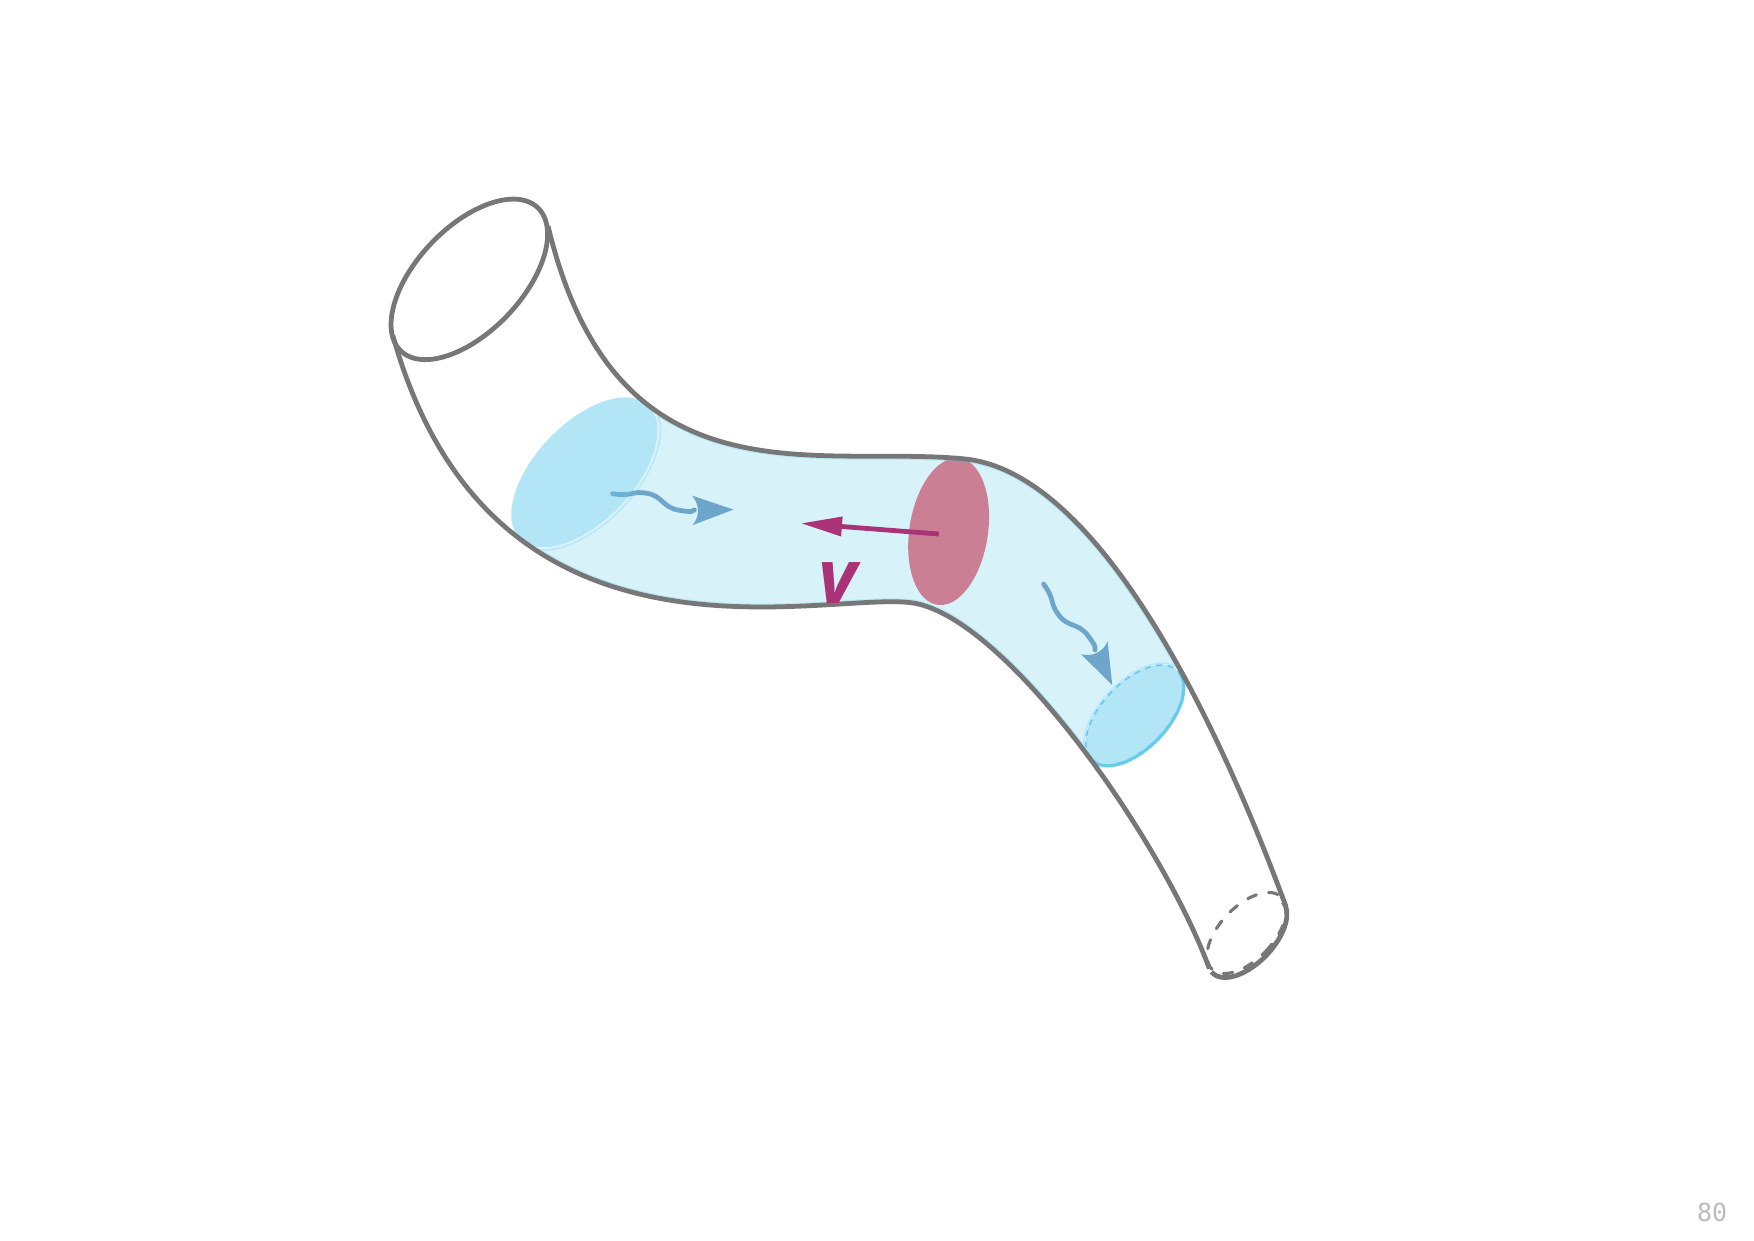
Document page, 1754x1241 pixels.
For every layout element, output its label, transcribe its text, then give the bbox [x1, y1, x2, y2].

text_box v [803, 516, 839, 523]
text_box v [803, 525, 875, 607]
text_box [511, 397, 1184, 766]
text_box v [843, 516, 875, 526]
